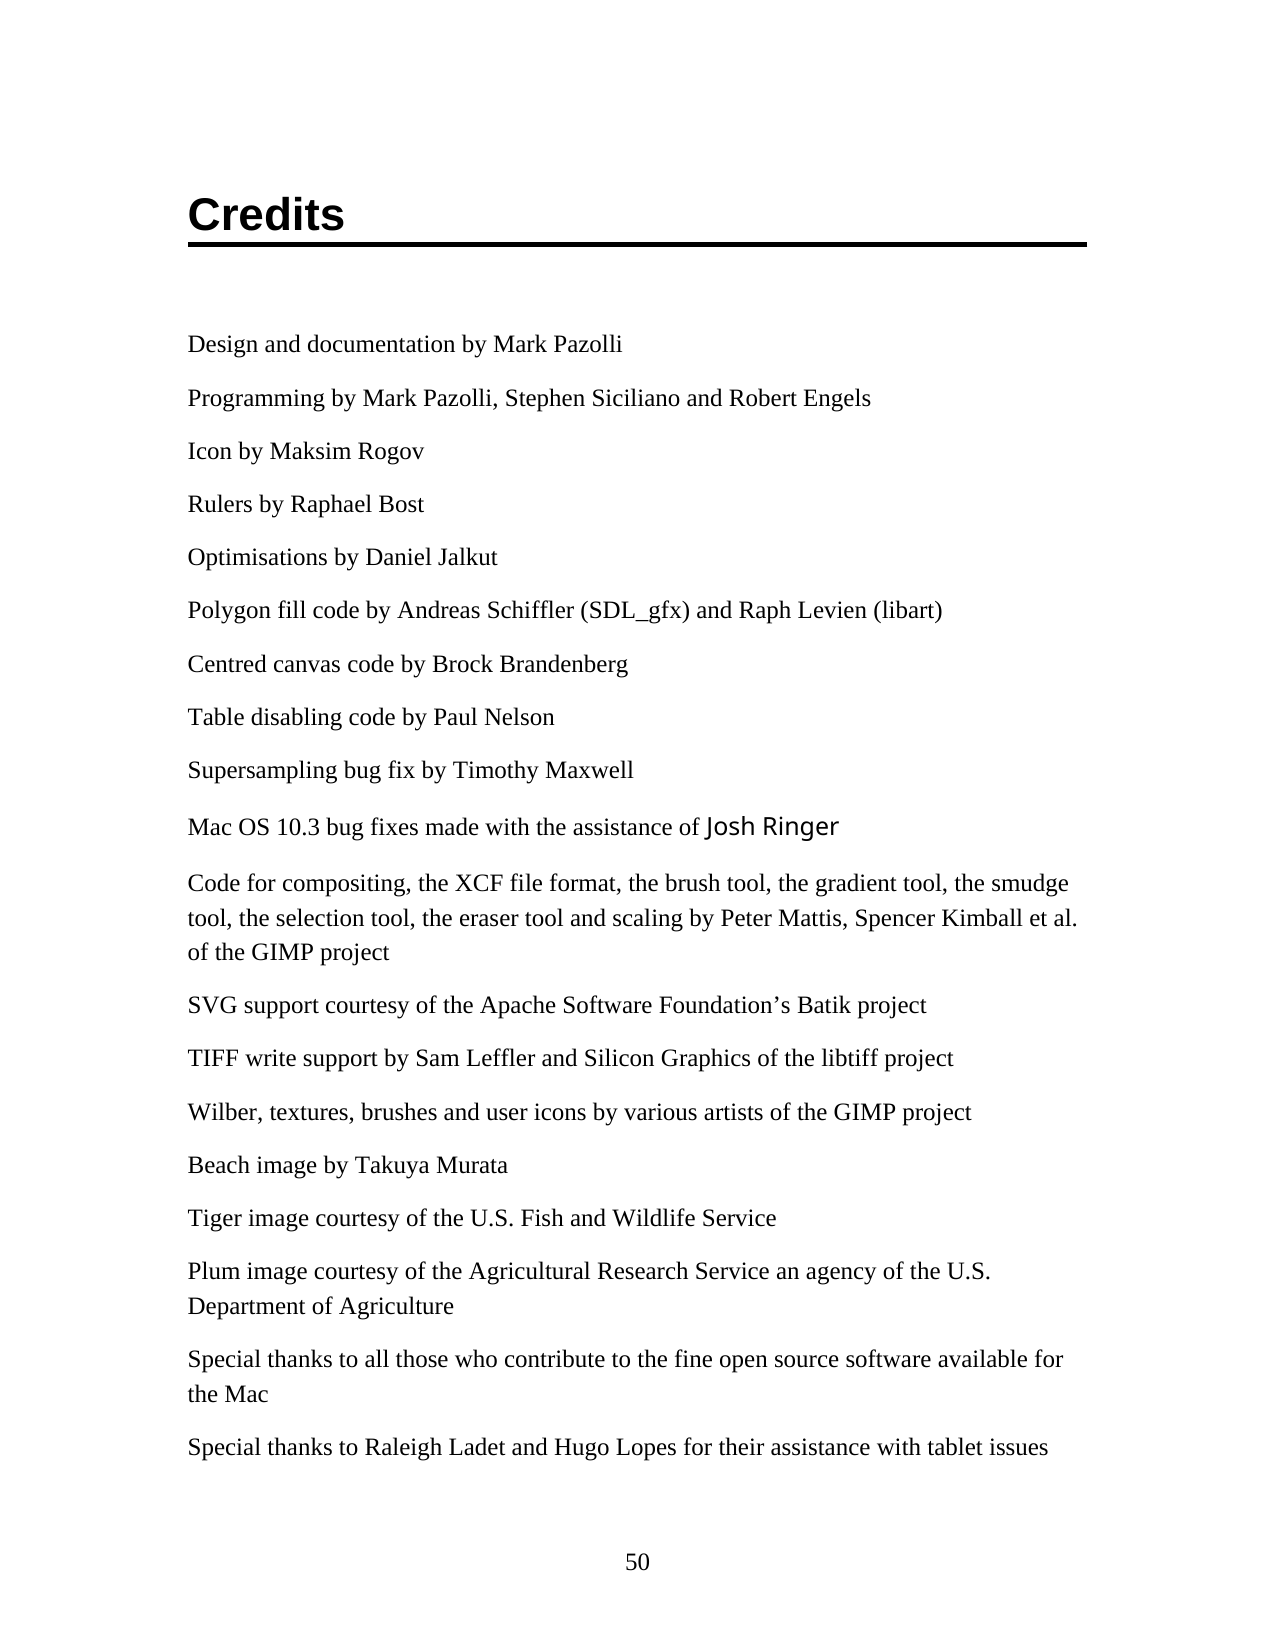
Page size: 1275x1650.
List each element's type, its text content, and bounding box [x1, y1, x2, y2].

text Wilber, textures, brushes and user icons by various artists of the GIMP project [187, 1097, 1087, 1126]
text Beach image by Takuya Murata [187, 1150, 1087, 1179]
subtitle Credits [187, 187, 1087, 247]
text Optimisations by Daniel Jalkut [187, 542, 1087, 571]
text Rulers by Raphael Bost [187, 489, 1087, 518]
text Design and documentation by Mark Pazolli [187, 329, 1087, 358]
text Plum image courtesy of the Agricultural Research Service an agency of the U.S. Department of Agriculture [187, 1256, 1087, 1320]
text Code for compositing, the XCF file format, the brush tool, the gradient tool, the smudge tool, the selection tool, the eraser tool and scaling by Peter Mattis, Spencer Kimball et al. of the GIMP project [187, 868, 1087, 966]
text Icon by Maksim Rogov [187, 436, 1087, 465]
text Mac OS 10.3 bug fixes made with the assistance of Josh Ringer [187, 808, 1087, 843]
text Special thanks to all those who contribute to the fine open source software available for the Mac [187, 1344, 1087, 1407]
text Centred canvas code by Brock Brandenberg [187, 649, 1087, 678]
text Special thanks to Raleigh Ladet and Hugo Lopes for their assistance with tablet issues [187, 1432, 1087, 1461]
text Table disabling code by Paul Nelson [187, 702, 1087, 731]
text Tiger image courtesy of the U.S. Fish and Wildlife Service [187, 1203, 1087, 1232]
text Polygon fill code by Andreas Schiffler (SDL_gfx) and Raph Levien (libart) [187, 596, 1087, 624]
text SVG support courtesy of the Apache Software Foundation’s Batik project [187, 990, 1087, 1019]
text Supersampling bug fix by Timothy Maxwell [187, 755, 1087, 784]
text Programming by Mark Pazolli, Stephen Siciliano and Robert Engels [187, 383, 1087, 411]
text TIFF write support by Sam Leffler and Silicon Graphics of the libtiff project [187, 1043, 1087, 1072]
